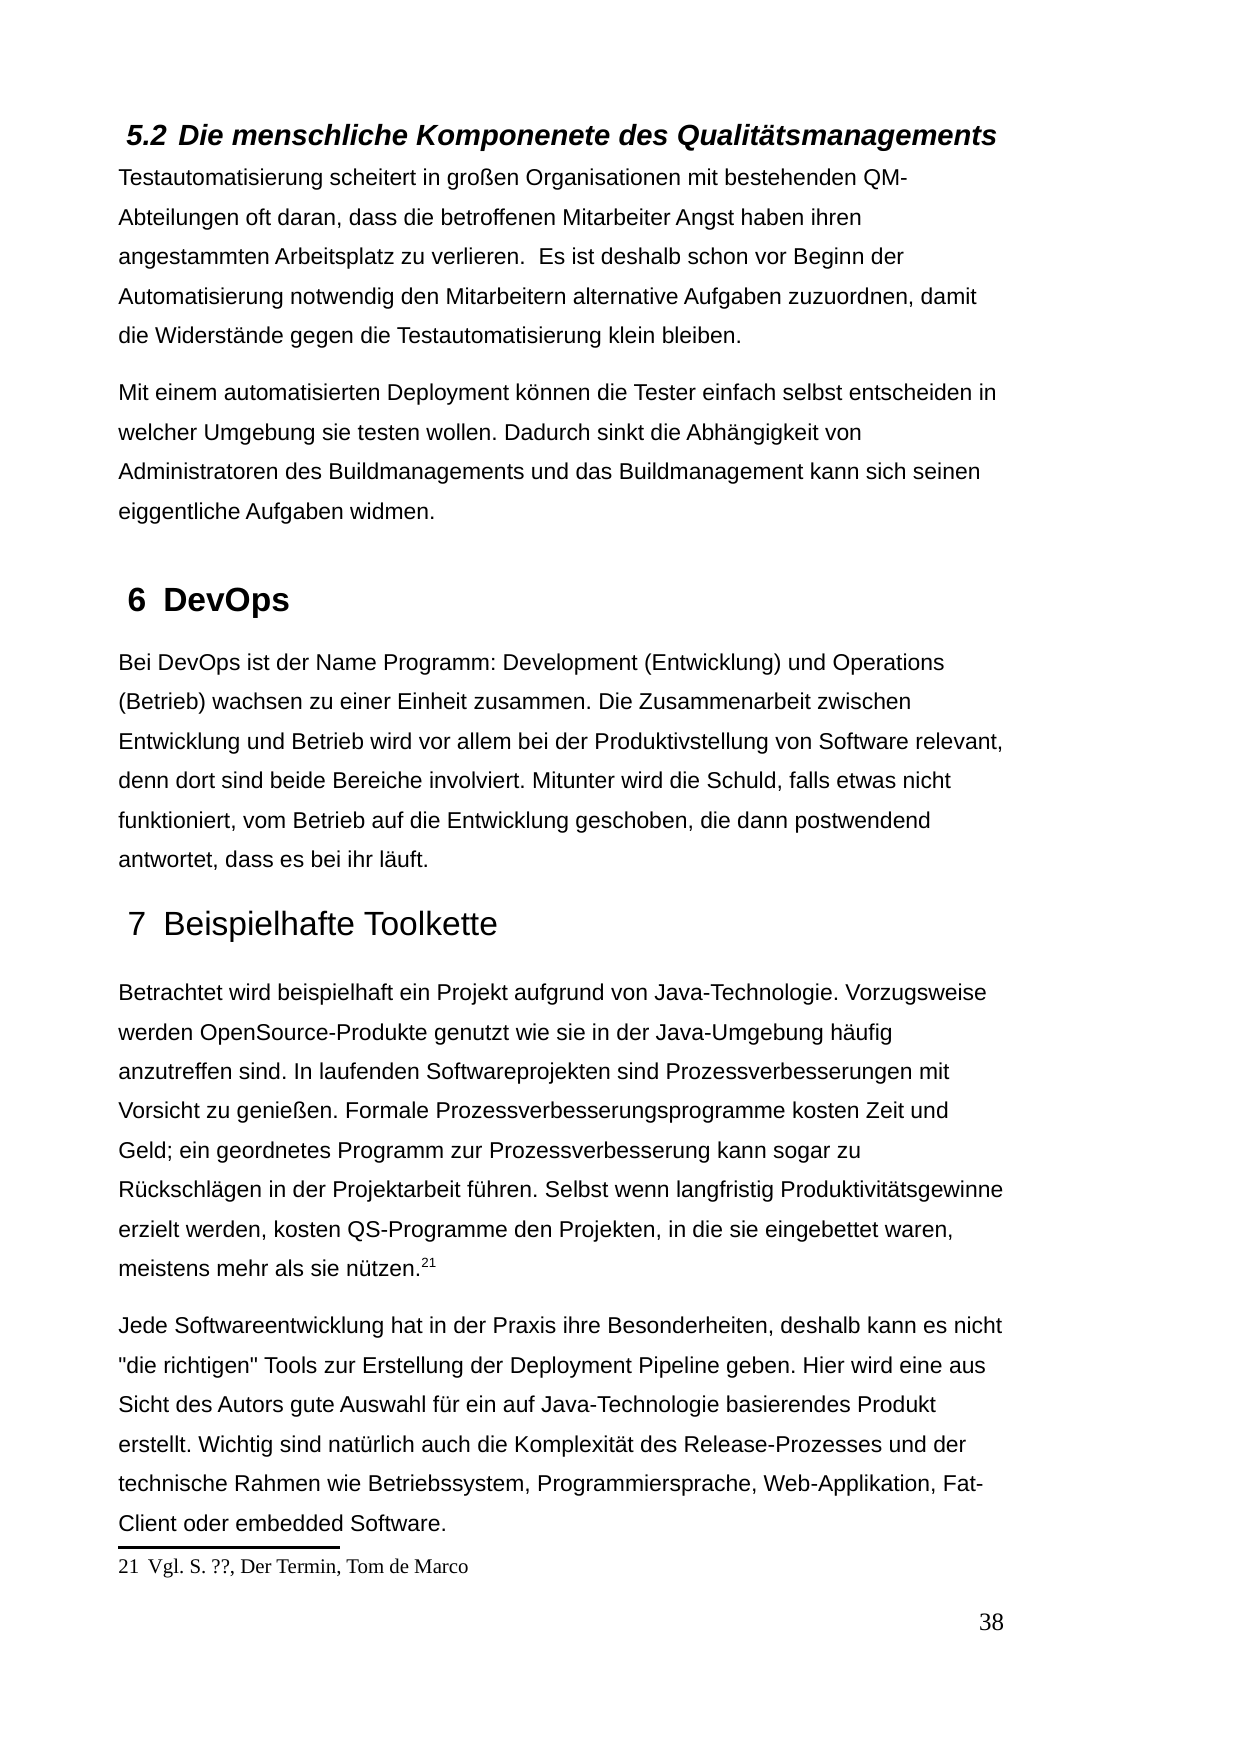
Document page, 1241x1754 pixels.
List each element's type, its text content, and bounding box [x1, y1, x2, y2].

subtitle Beispielhafte Toolkette [118, 903, 1004, 942]
text Mit einem automatisierten Deployment können die Tester einfach selbst entscheiden in welcher Umgebung sie testen wollen. Dadurch sinkt die Abhängigkeit von Administratoren des Buildmanagements und das Buildmanagement kann sich seinen eiggentliche Aufgaben widmen. [118, 379, 1004, 524]
subtitle Die menschliche Komponenete des Qualitätsmanagements [118, 118, 1004, 152]
text Testautomatisierung scheitert in großen Organisationen mit bestehenden QM-Abteilungen oft daran, dass die betroffenen Mitarbeiter Angst haben ihren angestammten Arbeitsplatz zu verlieren. Es ist deshalb schon vor Beginn der Automatisierung notwendig den Mitarbeitern alternative Aufgaben zuzuordnen, damit die Widerstände gegen die Testautomatisierung klein bleiben. [118, 164, 1004, 348]
subtitle DevOps [118, 580, 1004, 618]
text Bei DevOps ist der Name Programm: Development (Entwicklung) und Operations (Betrieb) wachsen zu einer Einheit zusammen. Die Zusammenarbeit zwischen Entwicklung und Betrieb wird vor allem bei der Produktivstellung von Software relevant, denn dort sind beide Bereiche involviert. Mitunter wird die Schuld, falls etwas nicht funktioniert, vom Betrieb auf die Entwicklung geschoben, die dann postwendend antwortet, dass es bei ihr läuft. [118, 649, 1004, 872]
text Vgl. S. ??, Der Termin, Tom de Marco [118, 1553, 1004, 1578]
text Jede Softwareentwicklung hat in der Praxis ihre Besonderheiten, deshalb kann es nicht "die richtigen" Tools zur Erstellung der Deployment Pipeline geben. Hier wird eine aus Sicht des Autors gute Auswahl für ein auf Java-Technologie basierendes Produkt erstellt. Wichtig sind natürlich auch die Komplexität des Release-Prozesses und der technische Rahmen wie Betriebssystem, Programmiersprache, Web-Applikation, Fat-Client oder embedded Software. [118, 1312, 1004, 1536]
text Betrachtet wird beispielhaft ein Projekt aufgrund von Java-Technologie. Vorzugsweise werden OpenSource-Produkte genutzt wie sie in der Java-Umgebung häufig anzutreffen sind. In laufenden Softwareprojekten sind Prozessverbesserungen mit Vorsicht zu genießen. Formale Prozessverbesserungsprogramme kosten Zeit und Geld; ein geordnetes Programm zur Prozessverbesserung kann sogar zu Rückschlägen in der Projektarbeit führen. Selbst wenn langfristig Produktivitätsgewinne erzielt werden, kosten QS-Programme den Projekten, in die sie eingebettet waren, meistens mehr als sie nützen. [118, 979, 1004, 1282]
